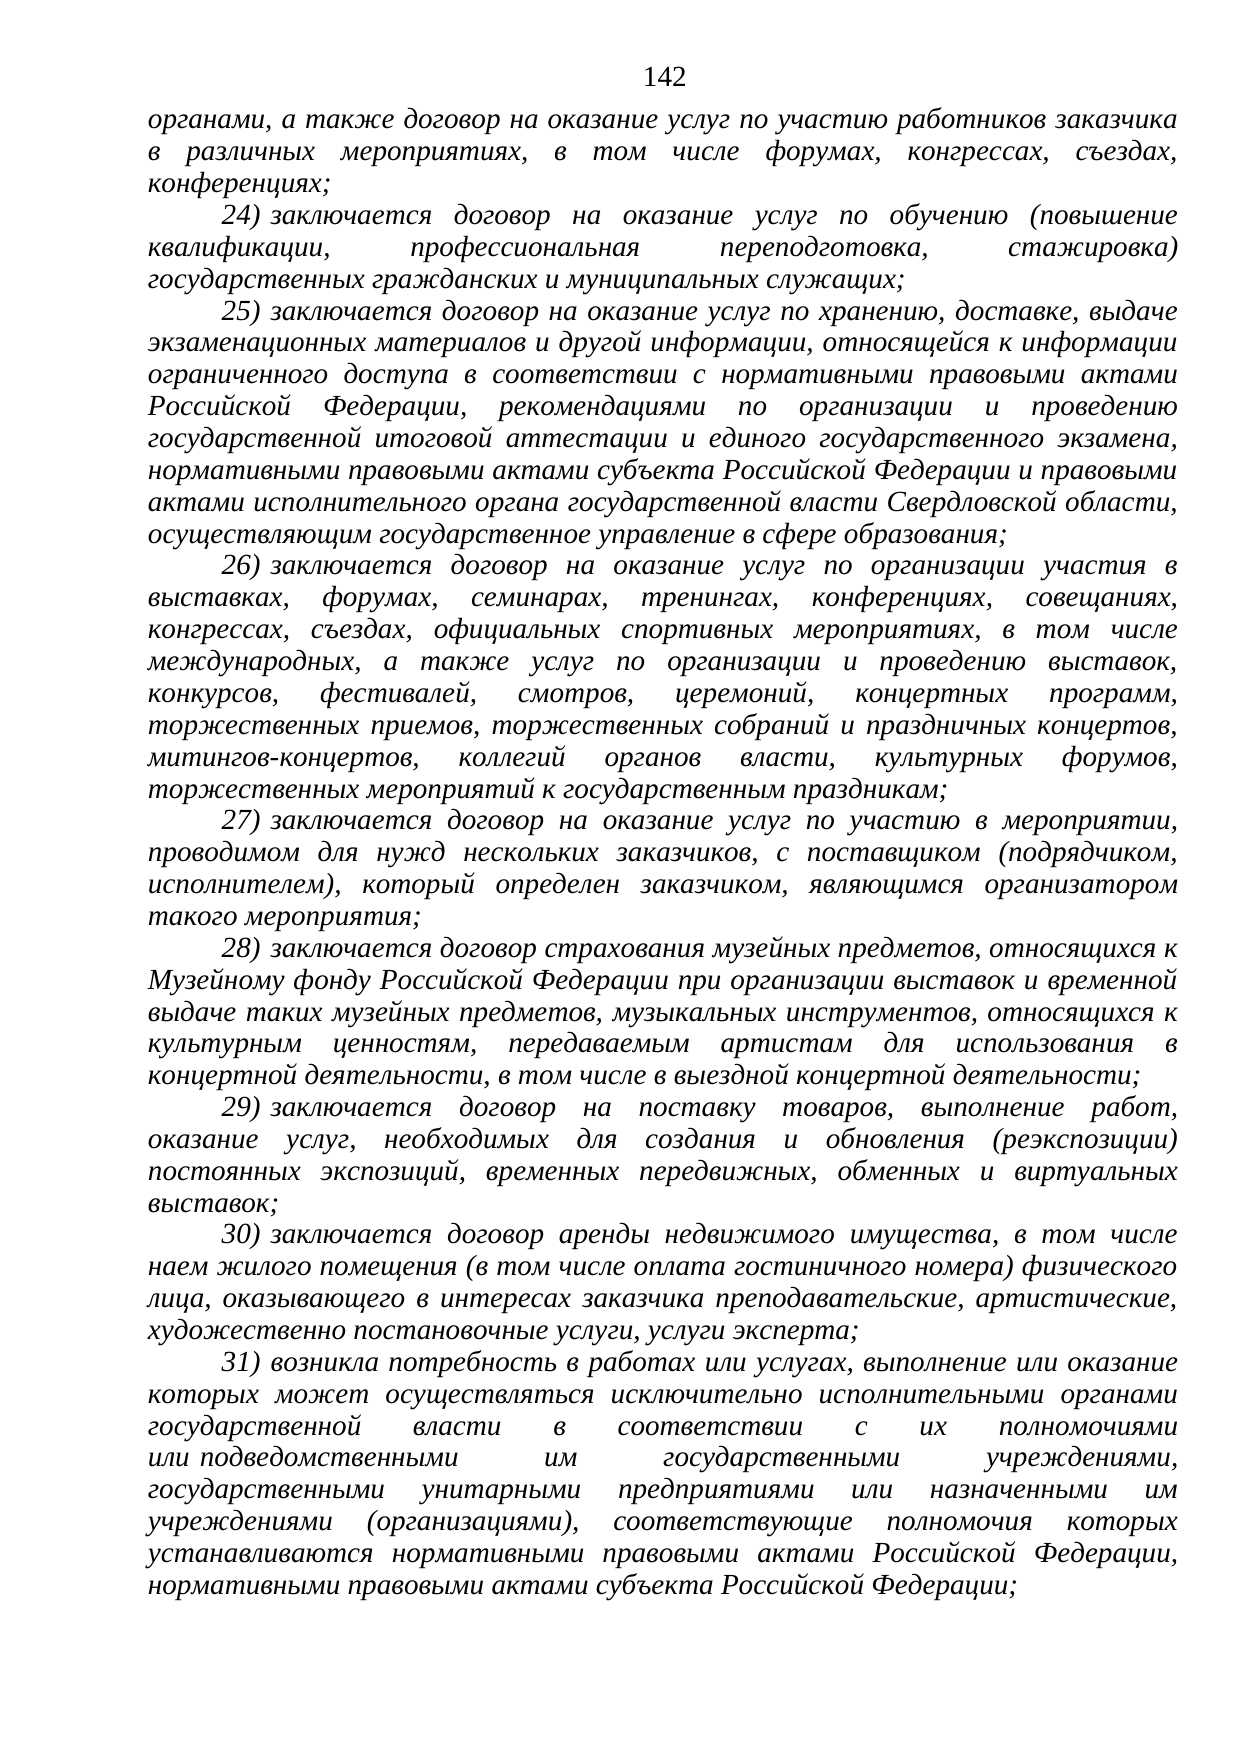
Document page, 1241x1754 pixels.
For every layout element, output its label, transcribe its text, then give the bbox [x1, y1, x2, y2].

text органами, а также договор на оказание услуг по участию работников заказчика в различных мероприятиях, в том числе форумах, конгрессах, съездах, конференциях; [148, 103, 1181, 199]
text 31) возникла потребность в работах или услугах, выполнение или оказание которых может осуществляться исключительно исполнительными органами государственной власти в соответствии с их полномочиями или подведомственными им государственными учреждениями, государственными унитарными предприятиями или назначенными им учреждениями (организациями), соответствующие полномочия которых устанавливаются нормативными правовыми актами Российской Федерации, нормативными правовыми актами субъекта Российской Федерации; [148, 1346, 1181, 1601]
text 24) заключается договор на оказание услуг по обучению (повышение квалификации, профессиональная переподготовка, стажировка) государственных гражданских и муниципальных служащих; [148, 199, 1181, 294]
text 26) заключается договор на оказание услуг по организации участия в выставках, форумах, семинарах, тренингах, конференциях, совещаниях, конгрессах, съездах, официальных спортивных мероприятиях, в том числе международных, а также услуг по организации и проведению выставок, конкурсов, фестивалей, смотров, церемоний, концертных программ, торжественных приемов, торжественных собраний и праздничных концертов, митингов-концертов, коллегий органов власти, культурных форумов, торжественных мероприятий к государственным праздникам; [148, 549, 1181, 804]
text 27) заключается договор на оказание услуг по участию в мероприятии, проводимом для нужд нескольких заказчиков, с поставщиком (подрядчиком, исполнителем), который определен заказчиком, являющимся организатором такого мероприятия; [148, 804, 1181, 932]
text 25) заключается договор на оказание услуг по хранению, доставке, выдаче экзаменационных материалов и другой информации, относящейся к информации ограниченного доступа в соответствии с нормативными правовыми актами Российской Федерации, рекомендациями по организации и проведению государственной итоговой аттестации и единого государственного экзамена, нормативными правовыми актами субъекта Российской Федерации и правовыми актами исполнительного органа государственной власти Свердловской области, осуществляющим государственное управление в сфере образования; [148, 294, 1181, 549]
text 28) заключается договор страхования музейных предметов, относящихся к Музейному фонду Российской Федерации при организации выставок и временной выдаче таких музейных предметов, музыкальных инструментов, относящихся к культурным ценностям, передаваемым артистам для использования в концертной деятельности, в том числе в выездной концертной деятельности; [148, 932, 1181, 1091]
text 30) заключается договор аренды недвижимого имущества, в том числе наем жилого помещения (в том числе оплата гостиничного номера) физического лица, оказывающего в интересах заказчика преподавательские, артистические, художественно постановочные услуги, услуги эксперта; [148, 1218, 1181, 1346]
text 29) заключается договор на поставку товаров, выполнение работ, оказание услуг, необходимых для создания и обновления (реэкспозиции) постоянных экспозиций, временных передвижных, обменных и виртуальных выставок; [148, 1091, 1181, 1218]
